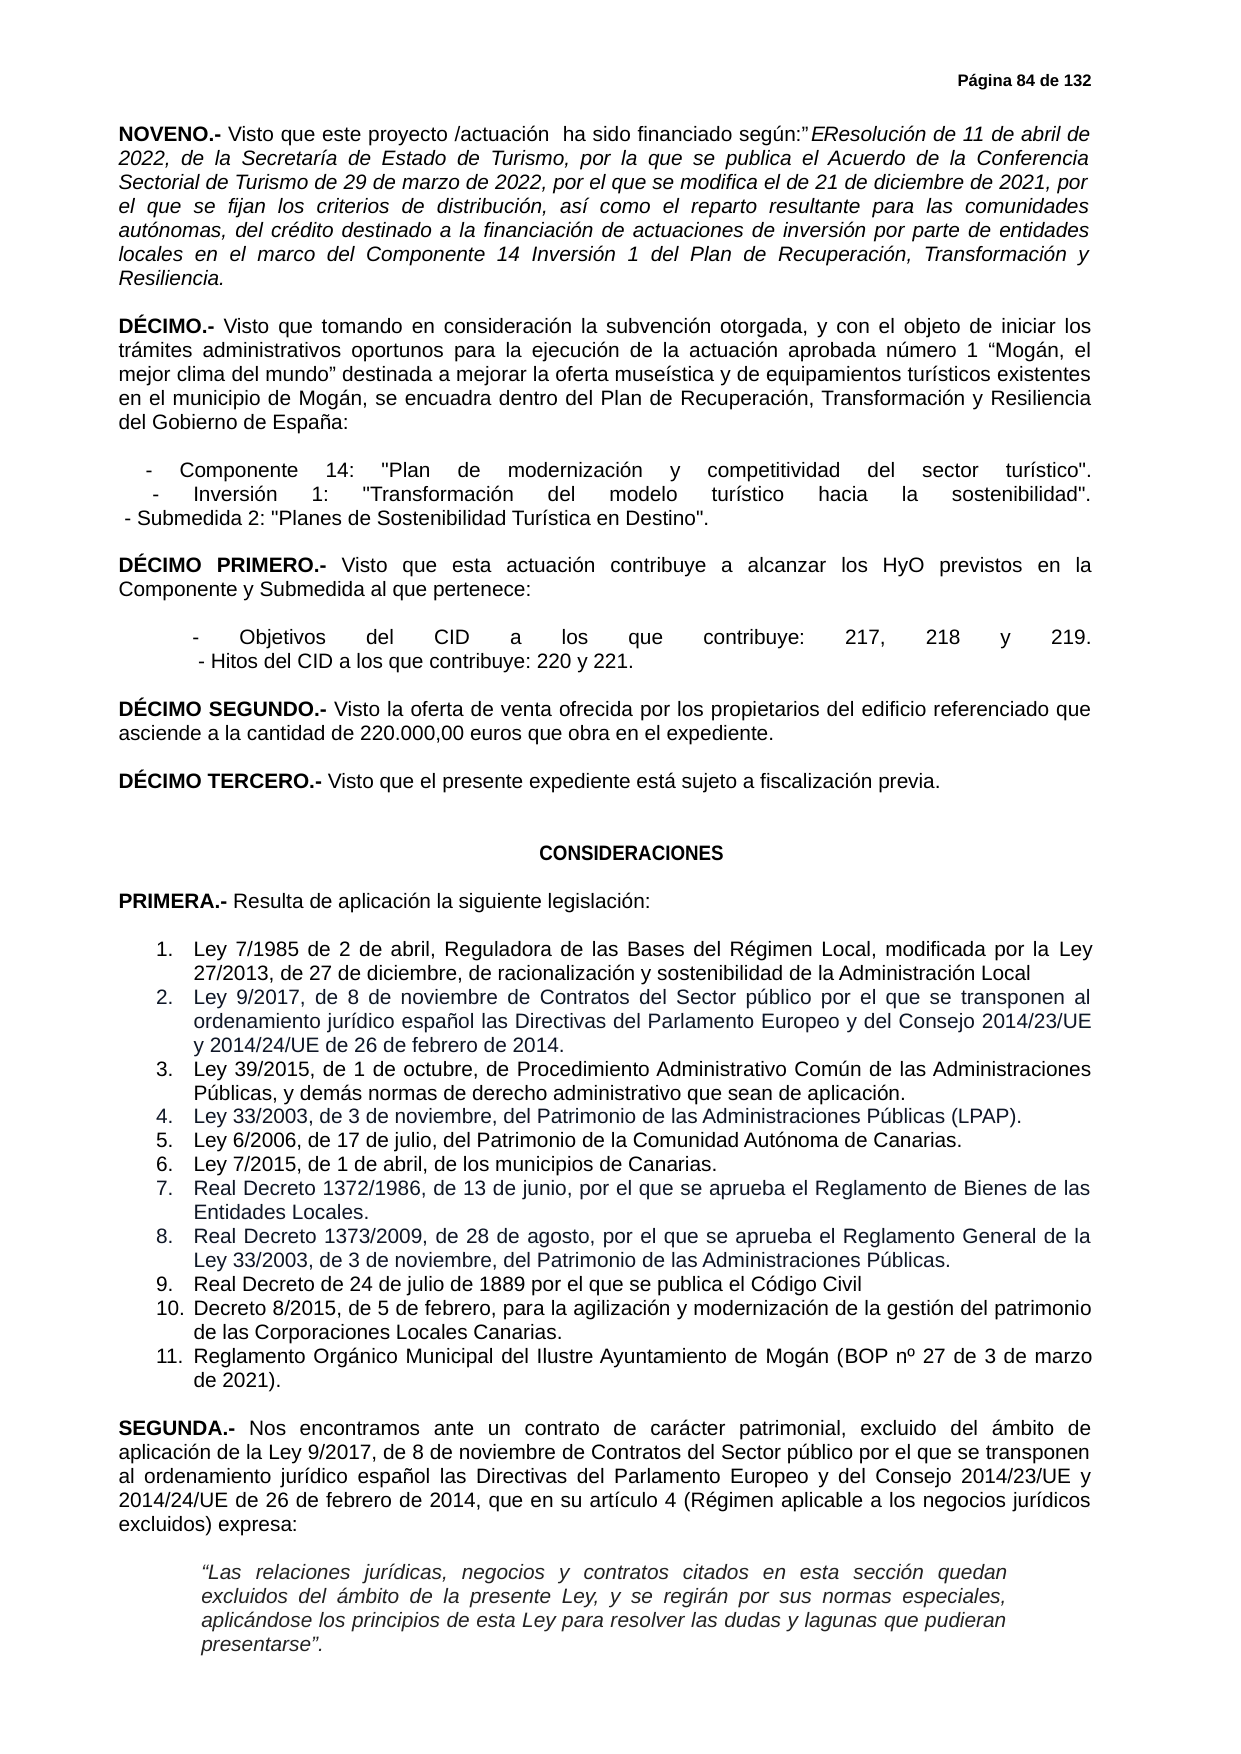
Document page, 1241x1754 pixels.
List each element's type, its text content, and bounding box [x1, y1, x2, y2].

text DÉCIMO.- Visto que tomando en consideración la subvención otorgada, y con el objeto de iniciar los trámites administrativos oportunos para la ejecución de la actuación aprobada número 1 “Mogán, el mejor clima del mundo” destinada a mejorar la oferta museística y de equipamientos turísticos existentes en el municipio de Mogán, se encuadra dentro del Plan de Recuperación, Transformación y Resiliencia del Gobierno de España: [118, 314, 1092, 433]
list Real Decreto 1373/2009, de 28 de agosto, por el que se aprueba el Reglamento General de la Ley 33/2003, de 3 de noviembre, del Patrimonio de las Administraciones Públicas. [156, 1224, 1092, 1272]
text PRIMERA.- Resulta de aplicación la siguiente legislación: [118, 889, 1092, 913]
list Reglamento Orgánico Municipal del Ilustre Ayuntamiento de Mogán (BOP nº 27 de 3 de marzo de 2021). [156, 1344, 1092, 1392]
list Ley 7/2015, de 1 de abril, de los municipios de Canarias. [156, 1152, 1092, 1176]
text DÉCIMO TERCERO.- Visto que el presente expediente está sujeto a fiscalización previa. [118, 769, 1092, 793]
text “Las relaciones jurídicas, negocios y contratos citados en esta sección quedan excluidos del ámbito de la presente Ley, y se regirán por sus normas especiales, aplicándose los principios de esta Ley para resolver las dudas y lagunas que pudieran presentarse”. [201, 1559, 1010, 1655]
text DÉCIMO SEGUNDO.- Visto la oferta de venta ofrecida por los propietarios del edificio referenciado que asciende a la cantidad de 220.000,00 euros que obra en el expediente. [118, 697, 1092, 745]
text - Componente 14: "Plan de modernización y competitividad del sector turístico". - Inversión 1: "Transformación del modelo turístico hacia la sostenibilidad". - Submedida 2: "Planes de Sostenibilidad Turística en Destino". [118, 457, 1092, 529]
list Real Decreto de 24 de julio de 1889 por el que se publica el Código Civil [156, 1272, 1092, 1296]
text - Objetivos del CID a los que contribuye: 217, 218 y 219. - Hitos del CID a los que contribuye: 220 y 221. [118, 625, 1092, 673]
list Ley 39/2015, de 1 de octubre, de Procedimiento Administrativo Común de las Administraciones Públicas, y demás normas de derecho administrativo que sean de aplicación. [156, 1056, 1092, 1104]
text NOVENO.- Visto que este proyecto /actuación ha sido financiado según:”EResolución de 11 de abril de 2022, de la Secretaría de Estado de Turismo, por la que se publica el Acuerdo de la Conferencia Sectorial de Turismo de 29 de marzo de 2022, por el que se modifica el de 21 de diciembre de 2021, por el que se fijan los criterios de distribución, así como el reparto resultante para las comunidades autónomas, del crédito destinado a la financiación de actuaciones de inversión por parte de entidades locales en el marco del Componente 14 Inversión 1 del Plan de Recuperación, Transformación y Resiliencia. [118, 122, 1092, 290]
list Ley 6/2006, de 17 de julio, del Patrimonio de la Comunidad Autónoma de Canarias. [156, 1128, 1092, 1152]
list Decreto 8/2015, de 5 de febrero, para la agilización y modernización de la gestión del patrimonio de las Corporaciones Locales Canarias. [156, 1296, 1092, 1344]
text DÉCIMO PRIMERO.- Visto que esta actuación contribuye a alcanzar los HyO previstos en la Componente y Submedida al que pertenece: [118, 553, 1092, 601]
list Real Decreto 1372/1986, de 13 de junio, por el que se aprueba el Reglamento de Bienes de las Entidades Locales. [156, 1176, 1092, 1224]
list Ley 9/2017, de 8 de noviembre de Contratos del Sector público por el que se transponen al ordenamiento jurídico español las Directivas del Parlamento Europeo y del Consejo 2014/23/UE y 2014/24/UE de 26 de febrero de 2014. [156, 984, 1092, 1056]
text SEGUNDA.- Nos encontramos ante un contrato de carácter patrimonial, excluido del ámbito de aplicación de la Ley 9/2017, de 8 de noviembre de Contratos del Sector público por el que se transponen al ordenamiento jurídico español las Directivas del Parlamento Europeo y del Consejo 2014/23/UE y 2014/24/UE de 26 de febrero de 2014, que en su artículo 4 (Régimen aplicable a los negocios jurídicos excluidos) expresa: [118, 1416, 1092, 1536]
text CONSIDERACIONES [118, 841, 1092, 865]
list Ley 7/1985 de 2 de abril, Reguladora de las Bases del Régimen Local, modificada por la Ley 27/2013, de 27 de diciembre, de racionalización y sostenibilidad de la Administración Local [156, 937, 1092, 984]
list Ley 33/2003, de 3 de noviembre, del Patrimonio de las Administraciones Públicas (LPAP). [156, 1104, 1092, 1128]
